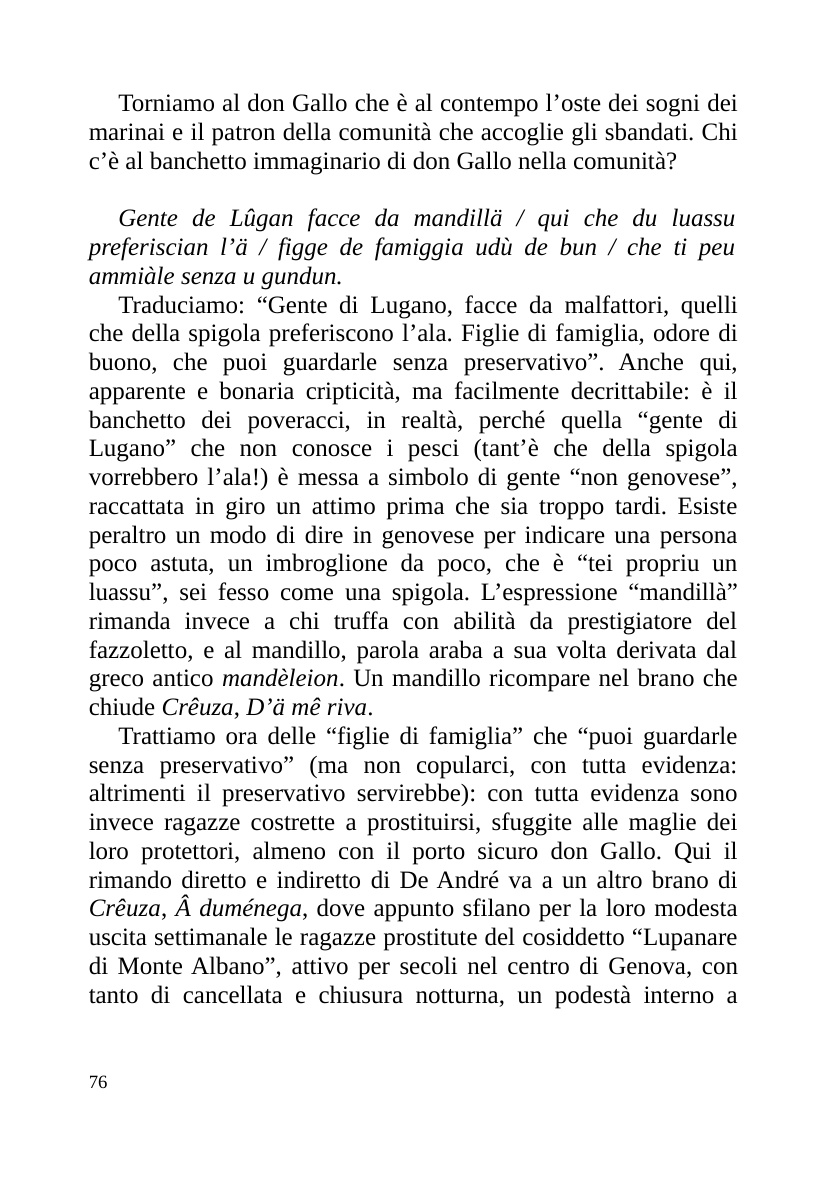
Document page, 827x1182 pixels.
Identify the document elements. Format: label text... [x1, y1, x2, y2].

text Gente de Lûgan facce da mandillä / qui che du luassu preferiscian l’ä / figge de famiggia udù de bun / che ti peu ammiàle senza u gundun. [88, 203, 738, 290]
text Torniamo al don Gallo che è al contempo l’oste dei sogni dei marinai e il patron della comunità che accoglie gli sbandati. Chi c’è al banchetto immaginario di don Gallo nella comunità? [88, 88, 738, 175]
text Trattiamo ora delle “figlie di famiglia” che “puoi guardarle senza preservativo” (ma non copularci, con tutta evidenza: altrimenti il preservativo servirebbe): con tutta evidenza sono invece ragazze costrette a prostituirsi, sfuggite alle maglie dei loro protettori, almeno con il porto sicuro don Gallo. Qui il rimando diretto e indiretto di De André va a un altro brano di Crêuza, Â duménega, dove appunto sfilano per la loro modesta uscita settimanale le ragazze prostitute del cosiddetto “Lupanare di Monte Albano”, attivo per secoli nel centro di Genova, con tanto di cancellata e chiusura notturna, un podestà interno a [88, 721, 738, 1008]
text Traduciamo: “Gente di Lugano, facce da malfattori, quelli che della spigola preferiscono l’ala. Figlie di famiglia, odore di buono, che puoi guardarle senza preservativo”. Anche qui, apparente e bonaria cripticità, ma facilmente decrittabile: è il banchetto dei poveracci, in realtà, perché quella “gente di Lugano” che non conosce i pesci (tant’è che della spigola vorrebbero l’ala!) è messa a simbolo di gente “non genovese”, raccattata in giro un attimo prima che sia troppo tardi. Esiste peraltro un modo di dire in genovese per indicare una persona poco astuta, un imbroglione da poco, che è “tei propriu un luassu”, sei fesso come una spigola. L’espressione “mandillà” rimanda invece a chi truffa con abilità da prestigiatore del fazzoletto, e al mandillo, parola araba a sua volta derivata dal greco antico mandèleion. Un mandillo ricompare nel brano che chiude Crêuza, D’ä mê riva. [88, 290, 738, 721]
